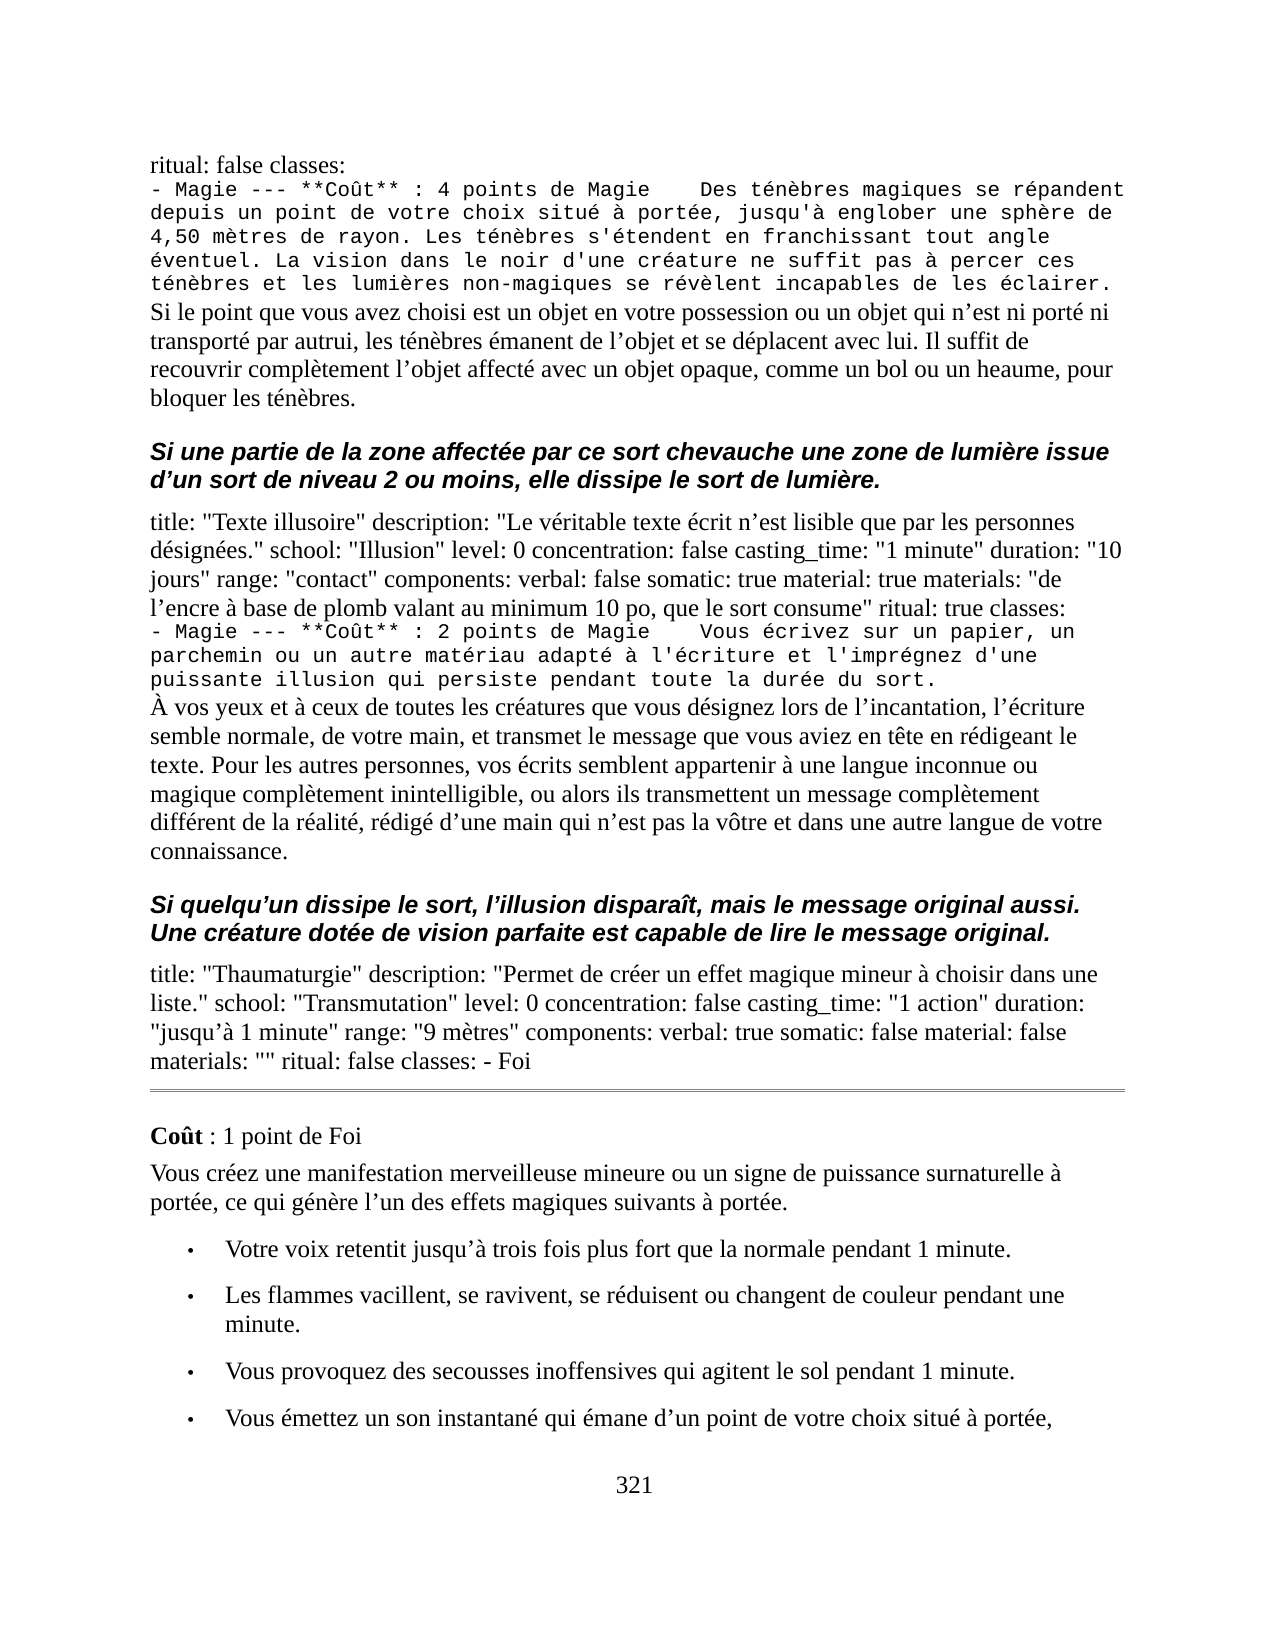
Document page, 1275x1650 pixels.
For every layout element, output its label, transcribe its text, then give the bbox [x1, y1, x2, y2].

list Les flammes vacillent, se ravivent, se réduisent ou changent de couleur pendant une minute. [187, 1281, 1125, 1338]
list Vous émettez un son instantané qui émane d’un point de votre choix situé à portée, [187, 1403, 1125, 1431]
text - Magie --- **Coût** : 4 points de Magie Des ténèbres magiques se répandent depuis un point de votre choix situé à portée, jusqu'à englober une sphère de 4,50 mètres de rayon. Les ténèbres s'étendent en franchissant tout angle éventuel. La vision dans le noir d'une créature ne suffit pas à percer ces ténèbres et les lumières non-magiques se révèlent incapables de les éclairer. [150, 179, 1125, 297]
text Si le point que vous avez choisi est un objet en votre possession ou un objet qui n’est ni porté ni transporté par autrui, les ténèbres émanent de l’objet et se déplacent avec lui. Il suffit de recouvrir complètement l’objet affecté avec un objet opaque, comme un bol ou un heaume, pour bloquer les ténèbres. [150, 297, 1125, 412]
text title: "Texte illusoire" description: "Le véritable texte écrit n’est lisible que par les personnes désignées." school: "Illusion" level: 0 concentration: false casting_time: "1 minute" duration: "10 jours" range: "contact" components: verbal: false somatic: true material: true materials: "de l’encre à base de plomb valant au minimum 10 po, que le sort consume" ritual: true classes: [150, 507, 1125, 622]
text À vos yeux et à ceux de toutes les créatures que vous désignez lors de l’incantation, l’écriture semble normale, de votre main, et transmet le message que vous aviez en tête en rédigeant le texte. Pour les autres personnes, vos écrits semblent appartenir à une langue inconnue ou magique complètement inintelligible, ou alors ils transmettent un message complètement différent de la réalité, rédigé d’une main qui n’est pas la vôtre et dans une autre langue de votre connaissance. [150, 692, 1125, 865]
text Coût : 1 point de Foi [150, 1121, 1125, 1149]
text - Magie --- **Coût** : 2 points de Magie Vous écrivez sur un papier, un parchemin ou un autre matériau adapté à l'écriture et l'imprégnez d'une puissante illusion qui persiste pendant toute la durée du sort. [150, 622, 1125, 692]
subtitle Si quelqu’un dissipe le sort, l’illusion disparaît, mais le message original aussi. Une créature dotée de vision parfaite est capable de lire le message original. [150, 890, 1125, 947]
list Vous provoquez des secousses inoffensives qui agitent le sol pendant 1 minute. [187, 1356, 1125, 1385]
text ritual: false classes: [150, 150, 1125, 179]
list Votre voix retentit jusqu’à trois fois plus fort que la normale pendant 1 minute. [187, 1234, 1125, 1263]
subtitle Si une partie de la zone affectée par ce sort chevauche une zone de lumière issue d’un sort de niveau 2 ou moins, elle dissipe le sort de lumière. [150, 437, 1125, 494]
text Vous créez une manifestation merveilleuse mineure ou un signe de puissance surnaturelle à portée, ce qui génère l’un des effets magiques suivants à portée. [150, 1158, 1125, 1216]
text title: "Thaumaturgie" description: "Permet de créer un effet magique mineur à choisir dans une liste." school: "Transmutation" level: 0 concentration: false casting_time: "1 action" duration: "jusqu’à 1 minute" range: "9 mètres" components: verbal: true somatic: false material: false materials: "" ritual: false classes: - Foi [150, 959, 1125, 1074]
